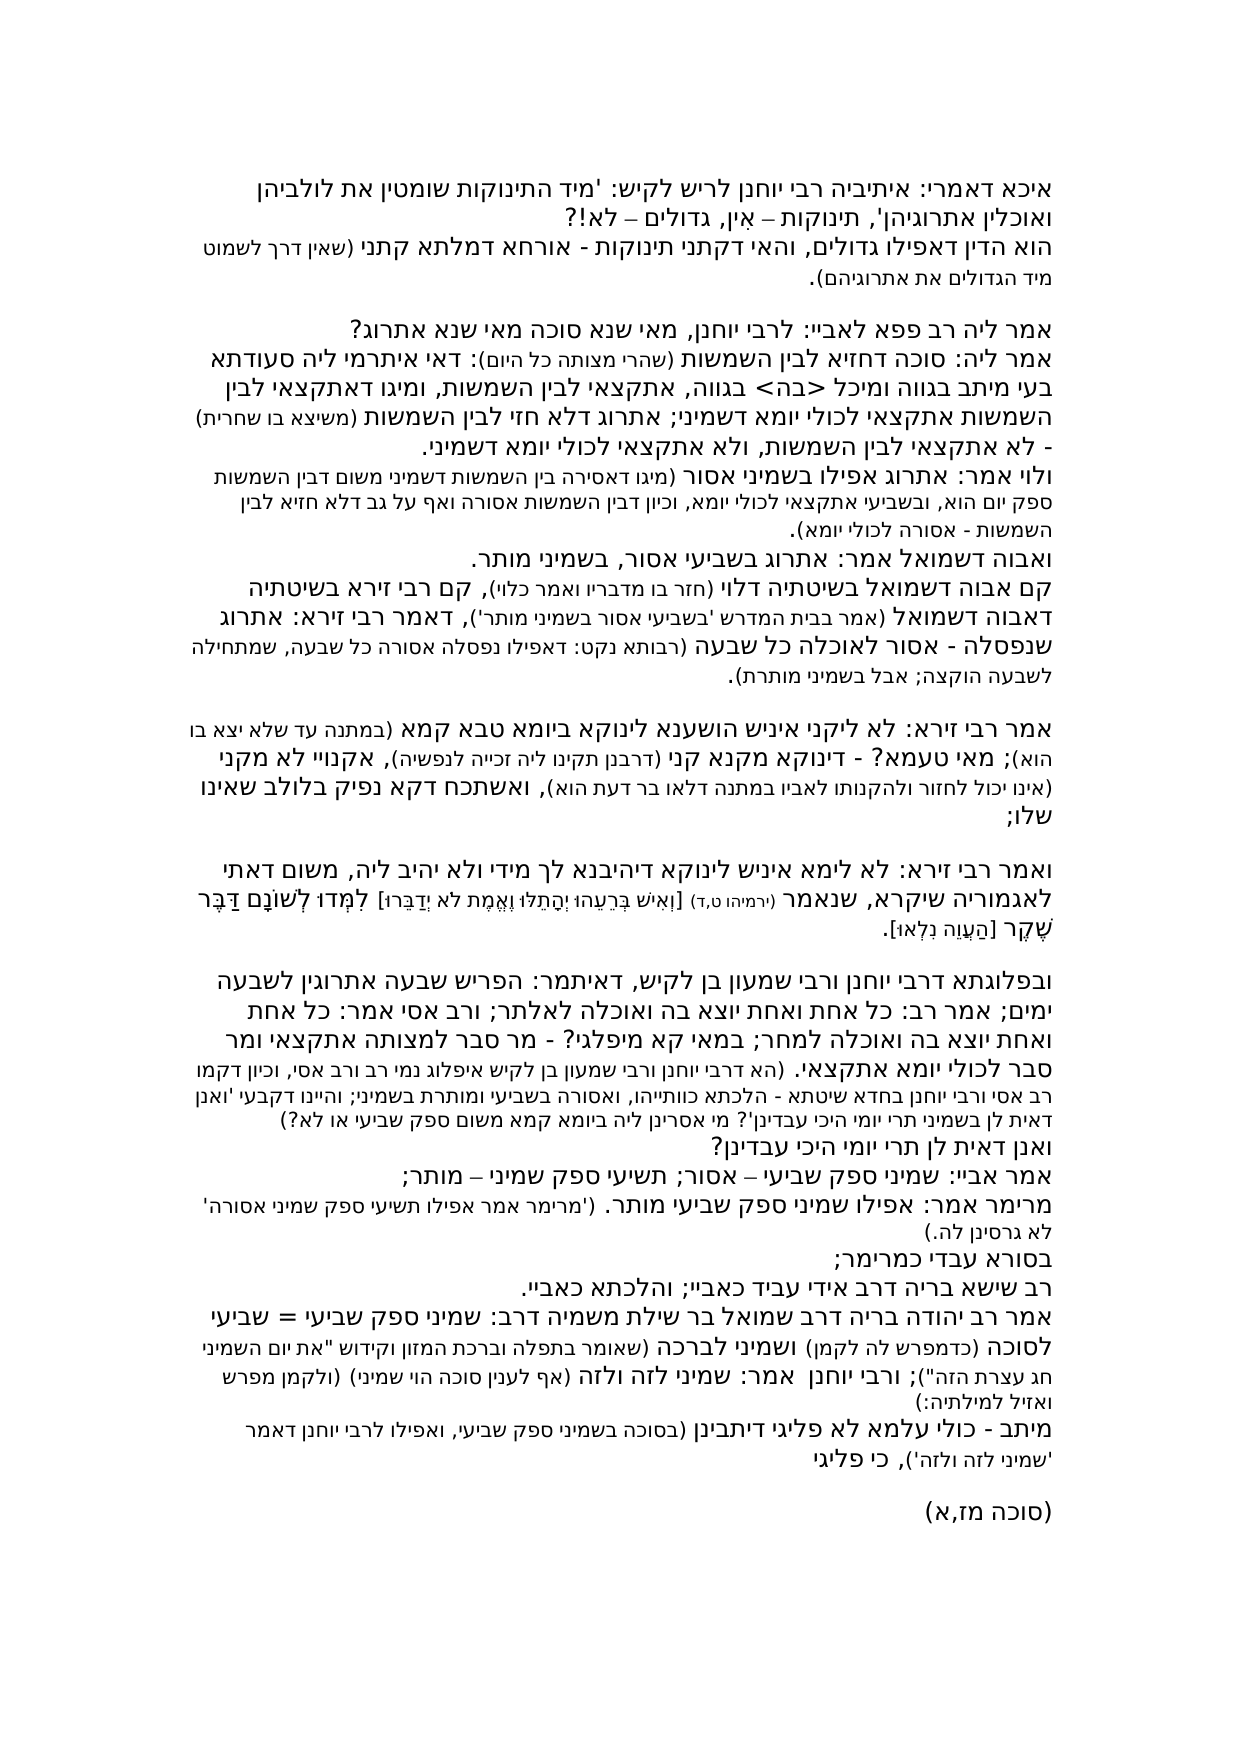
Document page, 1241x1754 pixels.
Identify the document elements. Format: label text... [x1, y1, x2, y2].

text ואבוה דשמואל אמר: אתרוג בשביעי אסור, בשמיני מותר. [187, 544, 1053, 573]
text (סוכה מז,א) [187, 1497, 1053, 1526]
text ובפלוגתא דרבי יוחנן ורבי שמעון בן לקיש, דאיתמר: הפריש שבעה אתרוגין לשבעה ימים; אמר רב: כל אחת ואחת יוצא בה ואוכלה לאלתר; ורב אסי אמר: כל אחת ואחת יוצא בה ואוכלה למחר; במאי קא מיפלגי? - מר סבר למצותה אתקצאי ומר סבר לכולי יומא אתקצאי. (הא דרבי יוחנן ורבי שמעון בן לקיש איפלוג נמי רב ורב אסי, וכיון דקמו רב אסי ורבי יוחנן בחדא שיטתא - הלכתא כוותייהו, ואסורה בשביעי ומותרת בשמיני; והיינו דקבעי 'ואנן דאית לן בשמיני תרי יומי היכי עבדינן'? מי אסרינן ליה ביומא קמא משום ספק שביעי או לא?) [187, 967, 1053, 1132]
text אמר רב יהודה בריה דרב שמואל בר שילת משמיה דרב: שמיני ספק שביעי = שביעי לסוכה (כדמפרש לה לקמן) ושמיני לברכה (שאומר בתפלה וברכת המזון וקידוש "את יום השמיני חג עצרת הזה"); ורבי יוחנן אמר: שמיני לזה ולזה (אף לענין סוכה הוי שמיני) (ולקמן מפרש ואזיל למילתיה:) [187, 1303, 1053, 1415]
text ולוי אמר: אתרוג אפילו בשמיני אסור (מיגו דאסירה בין השמשות דשמיני משום דבין השמשות ספק יום הוא, ובשביעי אתקצאי לכולי יומא, וכיון דבין השמשות אסורה ואף על גב דלא חזיא לבין השמשות - אסורה לכולי יומא). [187, 461, 1053, 544]
text אמר ליה רב פפא לאביי: לרבי יוחנן, מאי שנא סוכה מאי שנא אתרוג? [187, 315, 1053, 344]
text קם אבוה דשמואל בשיטתיה דלוי (חזר בו מדבריו ואמר כלוי), קם רבי זירא בשיטתיה דאבוה דשמואל (אמר בבית המדרש 'בשביעי אסור בשמיני מותר'), דאמר רבי זירא: אתרוג שנפסלה - אסור לאוכלה כל שבעה (רבותא נקט: דאפילו נפסלה אסורה כל שבעה, שמתחילה לשבעה הוקצה; אבל בשמיני מותרת). [187, 573, 1053, 690]
text איכא דאמרי: איתיביה רבי יוחנן לריש לקיש: 'מיד התינוקות שומטין את לולביהן ואוכלין אתרוגיהן', תינוקות – אִין, גדולים – לא!? [187, 174, 1053, 232]
text אמר ליה: סוכה דחזיא לבין השמשות (שהרי מצותה כל היום): דאי איתרמי ליה סעודתא בעי מיתב בגווה ומיכל <בה> בגווה, אתקצאי לבין השמשות, ומיגו דאתקצאי לבין השמשות אתקצאי לכולי יומא דשמיני; אתרוג דלא חזי לבין השמשות (משיצא בו שחרית) - לא אתקצאי לבין השמשות, ולא אתקצאי לכולי יומא דשמיני. [187, 344, 1053, 461]
text ואנן דאית לן תרי יומי היכי עבדינן? [187, 1132, 1053, 1161]
text אמר אביי: שמיני ספק שביעי – אסור; תשיעי ספק שמיני – מותר; [187, 1161, 1053, 1191]
text ואמר רבי זירא: לא לימא איניש לינוקא דיהיבנא לך מידי ולא יהיב ליה, משום דאתי לאגמוריה שיקרא, שנאמר (ירמיהו ט,ד) [וְאִישׁ בְּרֵעֵהוּ יְהָתֵלּוּ וֶאֱמֶת לֹא יְדַבֵּרוּ] לִמְּדוּ לְשׁוֹנָם דַּבֶּר שֶׁקֶר [הַעֲוֵה נִלְאוּ]. [187, 855, 1053, 942]
text רב שישא בריה דרב אידי עביד כאביי; והלכתא כאביי. [187, 1273, 1053, 1303]
text אמר רבי זירא: לא ליקני איניש הושענא לינוקא ביומא טבא קמא (במתנה עד שלא יצא בו הוא); מאי טעמא? - דינוקא מקנא קני (דרבנן תקינו ליה זכייה לנפשיה), אקנויי לא מקני (אינו יכול לחזור ולהקנותו לאביו במתנה דלאו בר דעת הוא), ואשתכח דקא נפיק בלולב שאינו שלו; [187, 714, 1053, 831]
text מיתב - כולי עלמא לא פליגי דיתבינן (בסוכה בשמיני ספק שביעי, ואפילו לרבי יוחנן דאמר 'שמיני לזה ולזה'), כי פליגי [187, 1415, 1053, 1473]
text בסורא עבדי כמרימר; [187, 1244, 1053, 1273]
text הוא הדין דאפילו גדולים, והאי דקתני תינוקות - אורחא דמלתא קתני (שאין דרך לשמוט מיד הגדולים את אתרוגיהם). [187, 232, 1053, 291]
text מרימר אמר: אפילו שמיני ספק שביעי מותר. ('מרימר אמר אפילו תשיעי ספק שמיני אסורה' לא גרסינן לה.) [187, 1191, 1053, 1244]
